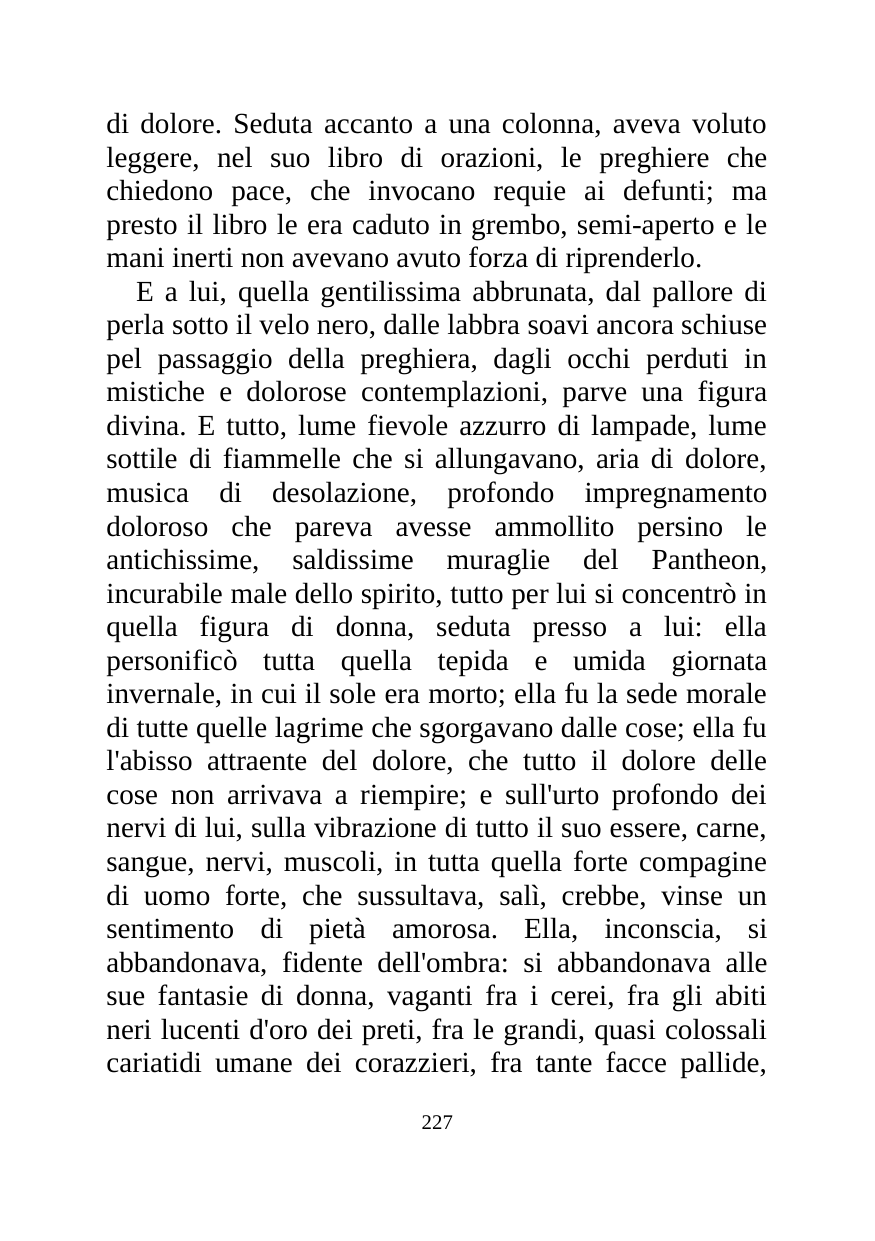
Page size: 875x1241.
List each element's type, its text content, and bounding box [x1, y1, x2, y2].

text di dolore. Seduta accanto a una colonna, aveva voluto leggere, nel suo libro di orazioni, le preghiere che chiedono pace, che invocano requie ai defunti; ma presto il libro le era caduto in grembo, semi-aperto e le mani inerti non avevano avuto forza di riprenderlo. [106, 106, 768, 274]
text E a lui, quella gentilissima abbrunata, dal pallore di perla sotto il velo nero, dalle labbra soavi ancora schiuse pel passaggio della preghiera, dagli occhi perduti in mistiche e dolorose contemplazioni, parve una figura divina. E tutto, lume fievole azzurro di lampade, lume sottile di fiammelle che si allungavano, aria di dolore, musica di desolazione, profondo impregnamento doloroso che pareva avesse ammollito persino le antichissime, saldissime muraglie del Pantheon, incurabile male dello spirito, tutto per lui si concentrò in quella figura di donna, seduta presso a lui: ella personificò tutta quella tepida e umida giornata invernale, in cui il sole era morto; ella fu la sede morale di tutte quelle lagrime che sgorgavano dalle cose; ella fu l'abisso attraente del dolore, che tutto il dolore delle cose non arrivava a riempire; e sull'urto profondo dei nervi di lui, sulla vibrazione di tutto il suo essere, carne, sangue, nervi, muscoli, in tutta quella forte compagine di uomo forte, che sussultava, salì, crebbe, vinse un sentimento di pietà amorosa. Ella, inconscia, si abbandonava, fidente dell'ombra: si abbandonava alle sue fantasie di donna, vaganti fra i cerei, fra gli abiti neri lucenti d'oro dei preti, fra le grandi, quasi colossali cariatidi umane dei corazzieri, fra tante facce pallide, [106, 274, 768, 1079]
